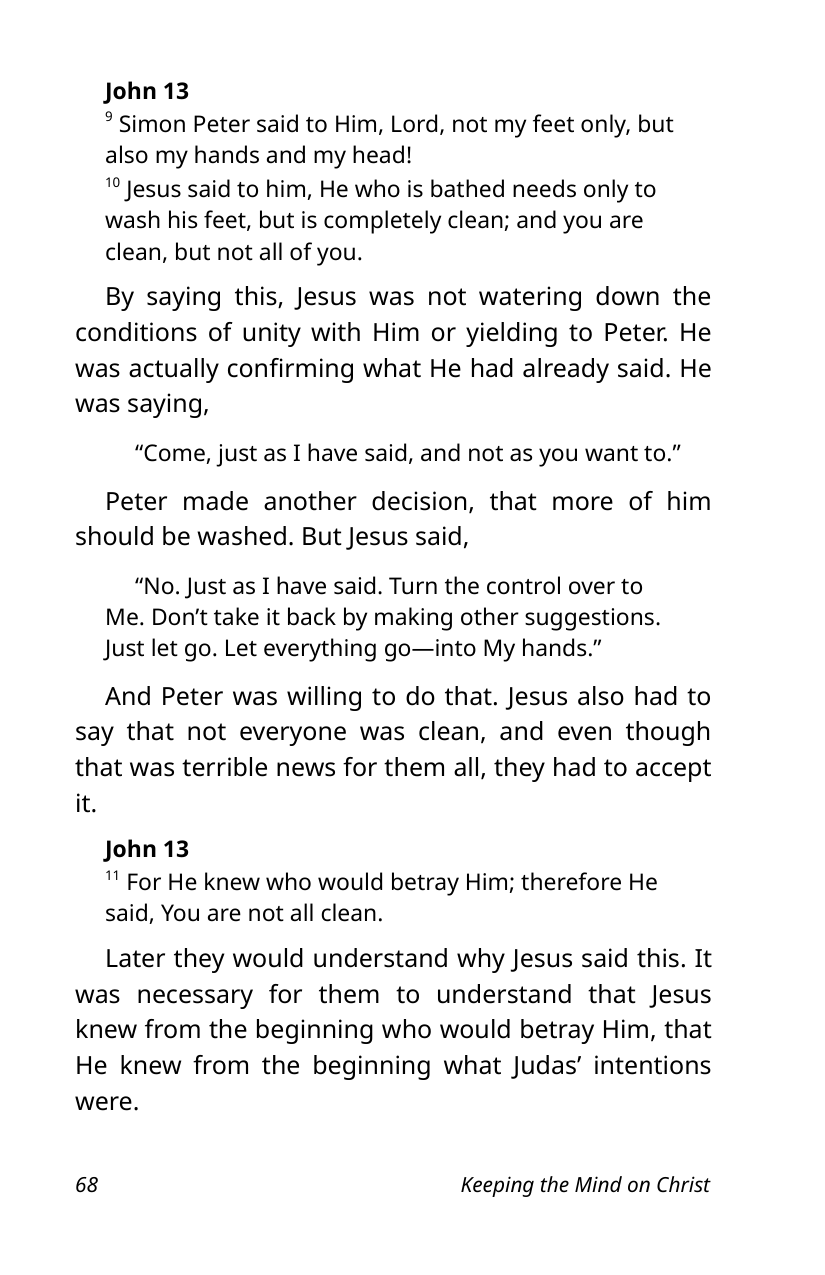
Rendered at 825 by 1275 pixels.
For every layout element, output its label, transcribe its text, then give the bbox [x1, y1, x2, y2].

text John 13 [105, 75, 712, 106]
text And Peter was willing to do that. Jesus also had to say that not everyone was clean, and even though that was terrible news for them all, they had to accept it. [75, 678, 712, 819]
text “Come, just as I have said, and not as you want to.” [105, 437, 682, 468]
text 9 Simon Peter said to Him, Lord, not my feet only, but also my hands and my head! [105, 108, 682, 170]
text By saying this, Jesus was not watering down the conditions of unity with Him or yielding to Peter. He was actually confirming what He had already said. He was saying, [75, 279, 712, 420]
text John 13 [105, 833, 712, 864]
text “No. Just as I have said. Turn the control over to Me. Don’t take it back by making other suggestions. Just let go. Let everything go—into My hands.” [105, 569, 682, 663]
text Later they would understand why Jesus said this. It was necessary for them to understand that Jesus knew from the beginning who would betray Him, that He knew from the beginning what Judas’ intentions were. [75, 941, 712, 1117]
text 11 For He knew who would betray Him; therefore He said, You are not all clean. [105, 866, 682, 928]
text Peter made another decision, that more of him should be washed. But Jesus said, [75, 483, 712, 553]
text 10 Jesus said to him, He who is bathed needs only to wash his feet, but is completely clean; and you are clean, but not all of you. [105, 173, 682, 267]
